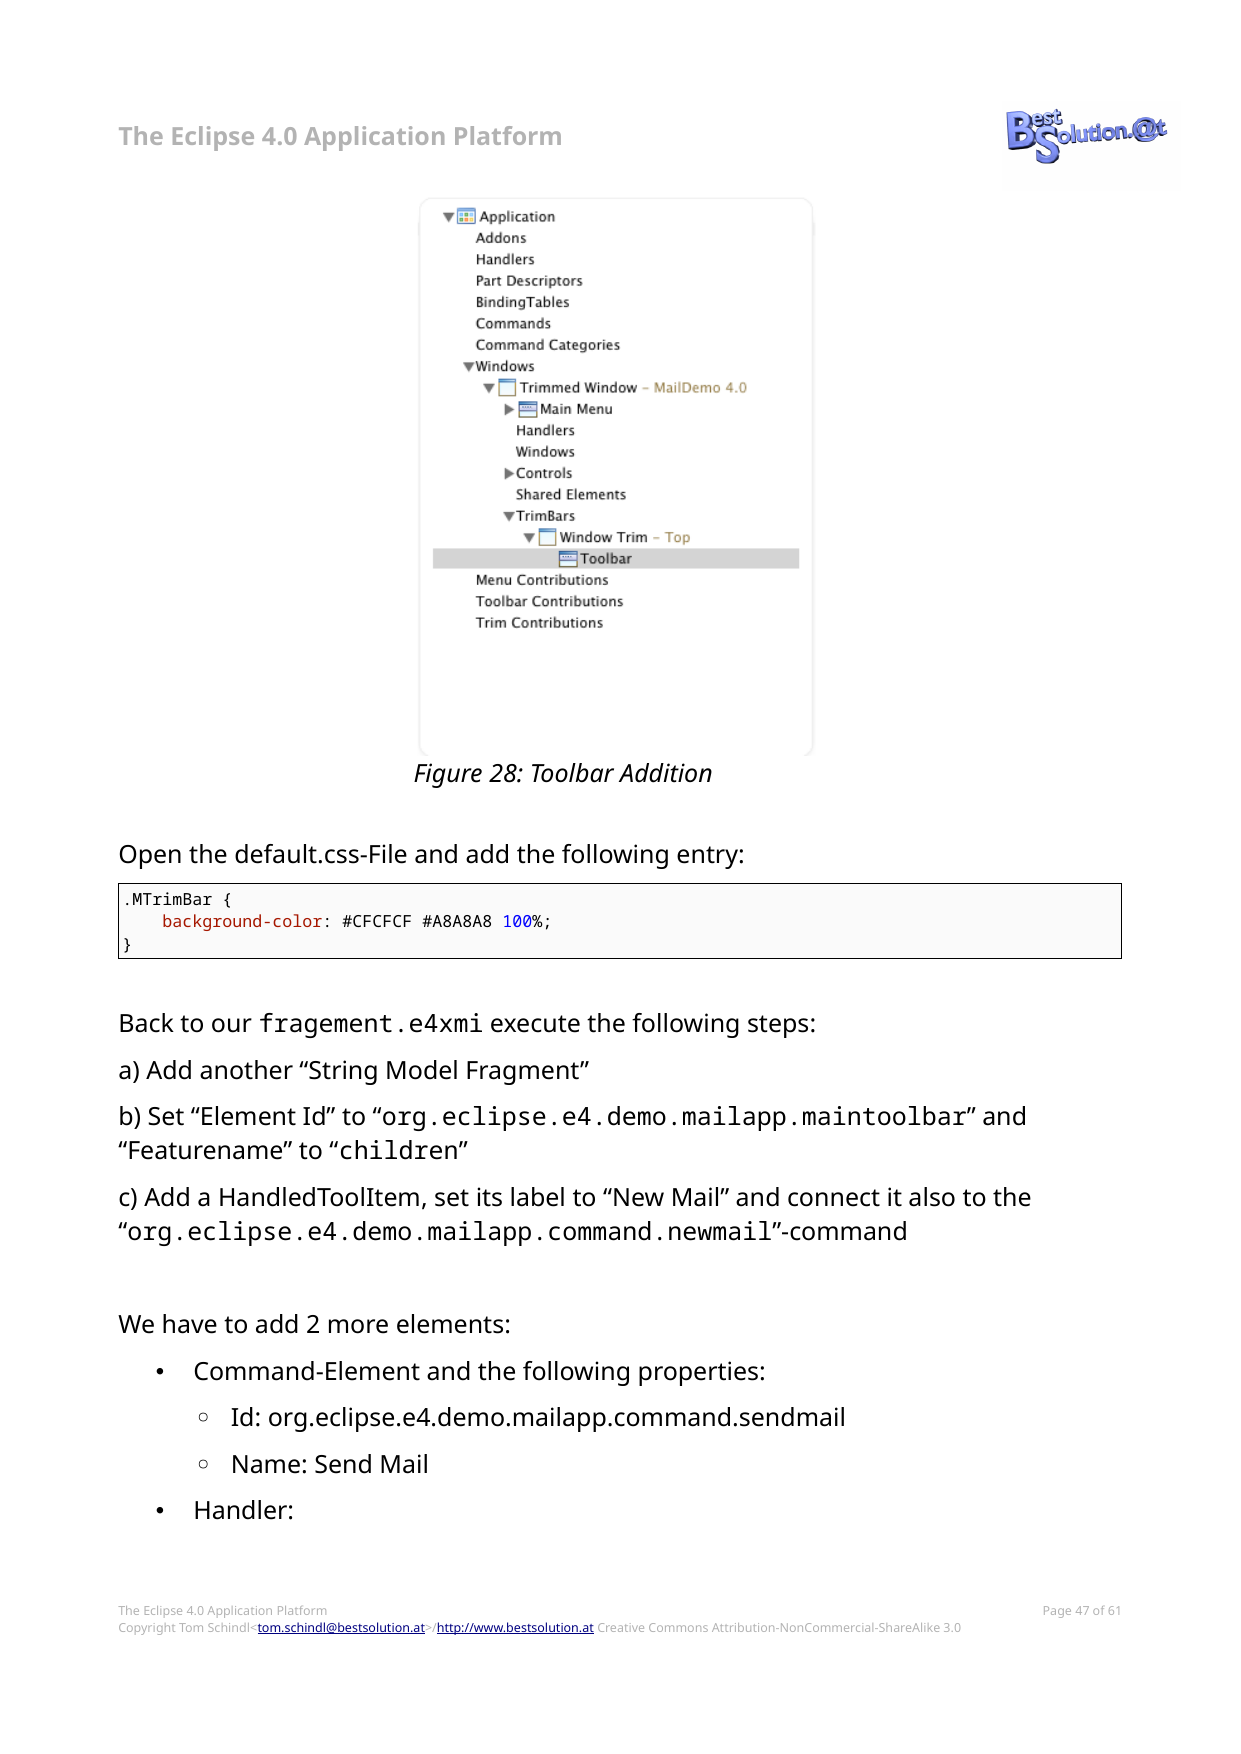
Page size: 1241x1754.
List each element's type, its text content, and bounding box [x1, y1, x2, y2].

list Id: org.eclipse.e4.demo.mailapp.command.sendmail [193, 1400, 1122, 1434]
text Figure 28: Toolbar Addition [413, 756, 827, 790]
text We have to add 2 more elements: [118, 1307, 1122, 1341]
picture [413, 194, 827, 756]
text c) Add a HandledToolItem, set its label to “New Mail” and connect it also to the “org.eclipse.e4.demo.mailapp.command.newmail”-command [118, 1179, 1122, 1248]
text Back to our fragement.e4xmi execute the following steps: [118, 1006, 1122, 1040]
text .MTrimBar { [119, 884, 1121, 906]
picture [1002, 101, 1181, 191]
list Name: Send Mail [193, 1446, 1122, 1480]
text Open the default.css-File and add the following entry: [118, 837, 1122, 871]
text b) Set “Element Id” to “org.eclipse.e4.demo.mailapp.maintoolbar” and “Featurename” to “children” [118, 1099, 1122, 1167]
list Handler: [156, 1493, 1122, 1527]
text } [119, 928, 1121, 958]
list Command-Element and the following properties: [156, 1353, 1122, 1387]
text background-color: #CFCFCF #A8A8A8 100%; [119, 906, 1121, 928]
text a) Add another “String Model Fragment” [118, 1052, 1122, 1086]
